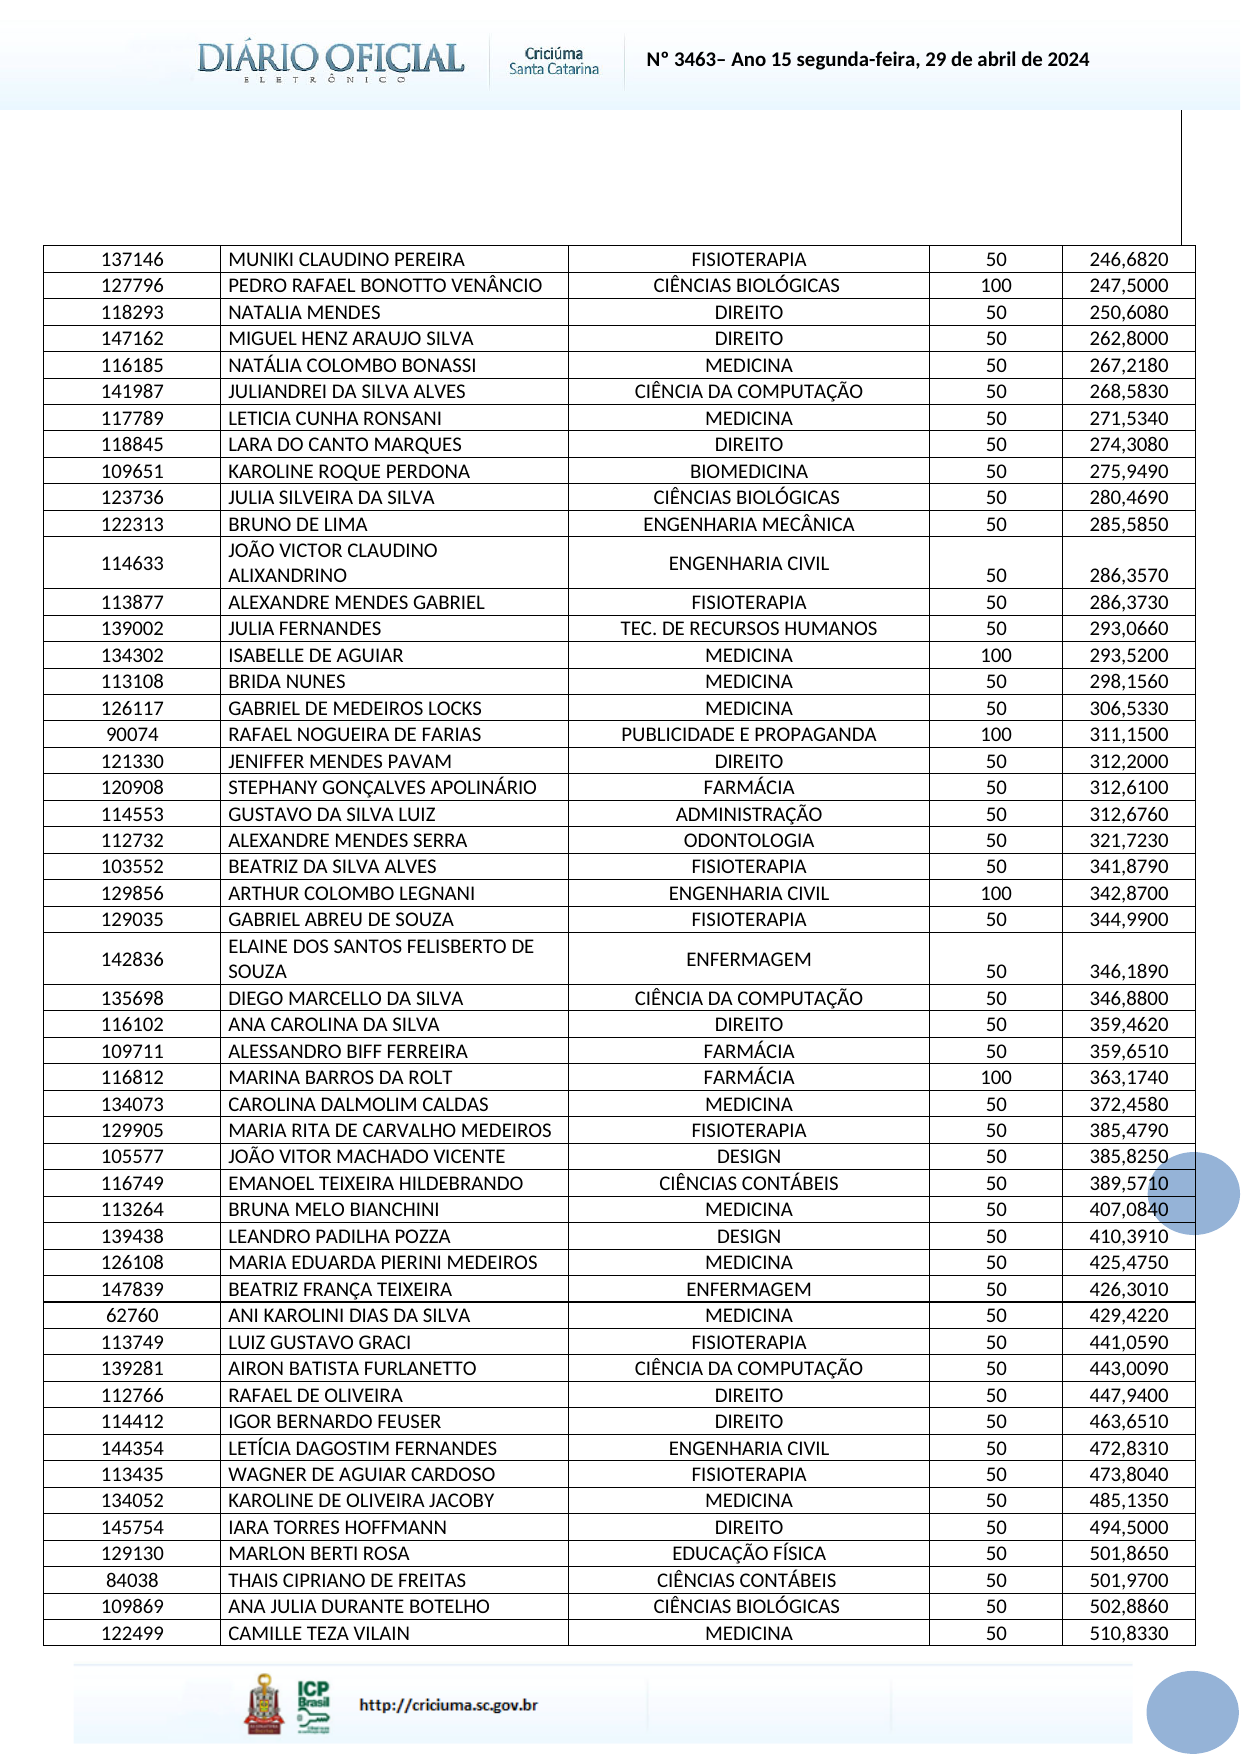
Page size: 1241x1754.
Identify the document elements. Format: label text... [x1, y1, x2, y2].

table_cell DESIGN [569, 1144, 929, 1169]
table_cell 116749 [44, 1170, 220, 1196]
table_cell CIÊNCIAS CONTÁBEIS [569, 1170, 929, 1196]
table_cell 50 [930, 1594, 1062, 1619]
table_cell 121330 [44, 748, 220, 773]
table_cell TEC. DE RECURSOS HUMANOS [569, 616, 929, 641]
table_cell 116185 [44, 352, 220, 377]
table_cell CAROLINA DALMOLIM CALDAS [221, 1091, 568, 1116]
table_cell 126117 [44, 695, 220, 720]
table_cell 62760 [44, 1303, 220, 1328]
table_cell 113749 [44, 1329, 220, 1354]
table_cell 50 [930, 801, 1062, 826]
table_cell 50 [930, 1488, 1062, 1513]
table_cell 109869 [44, 1594, 220, 1619]
table_cell 114553 [44, 801, 220, 826]
table_cell 275,9490 [1063, 458, 1195, 483]
table_cell ANA JULIA DURANTE BOTELHO [221, 1594, 568, 1619]
table_cell 116812 [44, 1064, 220, 1090]
table_cell 129035 [44, 907, 220, 932]
table_cell 510,8330 [1063, 1620, 1195, 1645]
table_cell 100 [930, 1064, 1062, 1090]
table_cell 114633 [44, 537, 220, 588]
table_cell 344,9900 [1063, 907, 1195, 932]
table_cell 141987 [44, 379, 220, 404]
table_cell GUSTAVO DA SILVA LUIZ [221, 801, 568, 826]
table_cell DIREITO [569, 1408, 929, 1434]
table_cell 137146 [44, 246, 220, 272]
table_cell LETÍCIA DAGOSTIM FERNANDES [221, 1435, 568, 1460]
table_cell FISIOTERAPIA [569, 589, 929, 614]
table_cell ODONTOLOGIA [569, 827, 929, 853]
table_cell MEDICINA [569, 1250, 929, 1275]
table_cell 113877 [44, 589, 220, 614]
table_cell 147162 [44, 326, 220, 351]
table_cell 286,3730 [1063, 589, 1195, 614]
table_cell RAFAEL NOGUEIRA DE FARIAS [221, 721, 568, 747]
table_cell 50 [930, 589, 1062, 614]
table_cell MEDICINA [569, 1620, 929, 1645]
table_cell 262,8000 [1063, 326, 1195, 351]
table_cell CIÊNCIA DA COMPUTAÇÃO [569, 379, 929, 404]
table_cell DIREITO [569, 748, 929, 773]
table_cell 267,2180 [1063, 352, 1195, 377]
table_cell 407,0840 [1063, 1197, 1159, 1222]
table_cell 50 [930, 1567, 1062, 1592]
table_cell 118845 [44, 431, 220, 457]
table_cell 346,8800 [1063, 985, 1195, 1010]
table_cell 50 [930, 511, 1062, 536]
table_cell ADMINISTRAÇÃO [569, 801, 929, 826]
table_cell 410,3910 [1063, 1223, 1195, 1248]
table_cell 50 [930, 1038, 1062, 1063]
table_cell LEANDRO PADILHA POZZA [221, 1223, 568, 1248]
table_cell DIREITO [569, 1514, 929, 1539]
table_cell 129856 [44, 880, 220, 906]
table_cell 113264 [44, 1197, 220, 1222]
table_cell MEDICINA [569, 642, 929, 667]
table_cell MEDICINA [569, 1091, 929, 1116]
table_cell FISIOTERAPIA [569, 246, 929, 272]
table_cell 247,5000 [1063, 273, 1195, 298]
table_cell 502,8860 [1063, 1594, 1195, 1619]
table_cell 268,5830 [1063, 379, 1195, 404]
table_cell 129130 [44, 1541, 220, 1566]
table_cell EDUCAÇÃO FÍSICA [569, 1541, 929, 1566]
table_cell JOÃO VITOR MACHADO VICENTE [221, 1144, 568, 1169]
table_cell 372,4580 [1063, 1091, 1195, 1116]
table_cell 50 [930, 246, 1062, 272]
table_cell 285,5850 [1063, 511, 1195, 536]
table_cell ELAINE DOS SANTOS FELISBERTO DE SOUZA [221, 933, 568, 984]
table_cell MEDICINA [569, 405, 929, 430]
table_cell ALEXANDRE MENDES SERRA [221, 827, 568, 853]
table_cell FISIOTERAPIA [569, 854, 929, 879]
table_cell ALEXANDRE MENDES GABRIEL [221, 589, 568, 614]
table_cell 50 [930, 985, 1062, 1010]
table_cell ALESSANDRO BIFF FERREIRA [221, 1038, 568, 1063]
table_cell MEDICINA [569, 695, 929, 720]
table_cell 142836 [44, 933, 220, 984]
table_cell RAFAEL DE OLIVEIRA [221, 1382, 568, 1407]
table_cell FARMÁCIA [569, 1038, 929, 1063]
table_cell GABRIEL ABREU DE SOUZA [221, 907, 568, 932]
table_cell ARTHUR COLOMBO LEGNANI [221, 880, 568, 906]
table_cell MUNIKI CLAUDINO PEREIRA [221, 246, 568, 272]
table_cell 50 [930, 1223, 1062, 1248]
table_cell 359,4620 [1063, 1011, 1195, 1037]
table_cell 139002 [44, 616, 220, 641]
table_cell WAGNER DE AGUIAR CARDOSO [221, 1461, 568, 1487]
table_cell 50 [930, 1250, 1062, 1275]
table_cell 109711 [44, 1038, 220, 1063]
table_cell CIÊNCIAS BIOLÓGICAS [569, 484, 929, 510]
table_cell 129905 [44, 1117, 220, 1143]
table_cell 84038 [44, 1567, 220, 1592]
table_cell 147839 [44, 1276, 220, 1301]
table_cell KAROLINE DE OLIVEIRA JACOBY [221, 1488, 568, 1513]
table_cell 50 [930, 1514, 1062, 1539]
table_cell 50 [930, 1170, 1062, 1196]
table_cell MEDICINA [569, 669, 929, 694]
table_cell 293,5200 [1063, 642, 1195, 667]
table_cell 485,1350 [1063, 1488, 1195, 1513]
table_cell 271,5340 [1063, 405, 1195, 430]
table_cell 90074 [44, 721, 220, 747]
table_cell 122499 [44, 1620, 220, 1645]
table_cell 50 [930, 484, 1062, 510]
table_cell DIREITO [569, 1382, 929, 1407]
table_cell 114412 [44, 1408, 220, 1434]
table_cell 139438 [44, 1223, 220, 1248]
table_cell 346,1890 [1063, 933, 1195, 984]
table_cell 50 [930, 907, 1062, 932]
table_cell 312,2000 [1063, 748, 1195, 773]
table_cell 116102 [44, 1011, 220, 1037]
table_cell ENGENHARIA CIVIL [569, 880, 929, 906]
table_cell 50 [930, 1541, 1062, 1566]
table_cell 100 [930, 642, 1062, 667]
table_cell BRUNO DE LIMA [221, 511, 568, 536]
table_cell 50 [930, 1144, 1062, 1169]
table_cell 120908 [44, 774, 220, 800]
table_cell ENGENHARIA CIVIL [569, 537, 929, 588]
table_cell 50 [930, 458, 1062, 483]
table_cell 50 [930, 1382, 1062, 1407]
table_cell 139281 [44, 1355, 220, 1381]
table_cell 250,6080 [1063, 299, 1195, 324]
table_cell 123736 [44, 484, 220, 510]
table_cell 363,1740 [1063, 1064, 1195, 1090]
table_cell 100 [930, 273, 1062, 298]
table_cell FARMÁCIA [569, 1064, 929, 1090]
table_cell 50 [930, 1091, 1062, 1116]
table_cell 145754 [44, 1514, 220, 1539]
table_cell 50 [930, 1408, 1062, 1434]
table_cell JULIA FERNANDES [221, 616, 568, 641]
table_cell LARA DO CANTO MARQUES [221, 431, 568, 457]
table_cell 321,7230 [1063, 827, 1195, 853]
table_cell 50 [930, 748, 1062, 773]
table_cell 50 [930, 669, 1062, 694]
table_cell MARIA RITA DE CARVALHO MEDEIROS [221, 1117, 568, 1143]
table_cell 135698 [44, 985, 220, 1010]
table_cell ENFERMAGEM [569, 1276, 929, 1301]
table_cell 50 [930, 1355, 1062, 1381]
table_cell 103552 [44, 854, 220, 879]
table_cell 50 [930, 1303, 1062, 1328]
table_cell JENIFFER MENDES PAVAM [221, 748, 568, 773]
table_cell DESIGN [569, 1223, 929, 1248]
table_cell 385,8250 [1063, 1144, 1195, 1169]
table_cell CIÊNCIAS BIOLÓGICAS [569, 1594, 929, 1619]
table_cell ANI KAROLINI DIAS DA SILVA [221, 1303, 568, 1328]
table_cell DIREITO [569, 431, 929, 457]
table_cell 501,8650 [1063, 1541, 1195, 1566]
table_cell 312,6100 [1063, 774, 1195, 800]
table_cell LUIZ GUSTAVO GRACI [221, 1329, 568, 1354]
table_cell ENGENHARIA MECÂNICA [569, 511, 929, 536]
table_cell 341,8790 [1063, 854, 1195, 879]
table_cell 443,0090 [1063, 1355, 1195, 1381]
table_cell 50 [930, 1435, 1062, 1460]
table_cell 385,4790 [1063, 1117, 1195, 1143]
table_cell DIREITO [569, 1011, 929, 1037]
table_cell 447,9400 [1063, 1382, 1195, 1407]
table_cell 50 [930, 299, 1062, 324]
table_cell 105577 [44, 1144, 220, 1169]
table_cell 501,9700 [1063, 1567, 1195, 1592]
table_cell ANA CAROLINA DA SILVA [221, 1011, 568, 1037]
table_cell LETICIA CUNHA RONSANI [221, 405, 568, 430]
table_cell 50 [930, 1011, 1062, 1037]
table_cell 50 [930, 326, 1062, 351]
table_cell MEDICINA [569, 1197, 929, 1222]
table_cell 50 [930, 1197, 1062, 1222]
table_cell 117789 [44, 405, 220, 430]
table_cell 425,4750 [1063, 1250, 1195, 1275]
table_cell 286,3570 [1063, 537, 1195, 588]
table_cell 472,8310 [1063, 1435, 1195, 1460]
table_cell 100 [930, 880, 1062, 906]
table_cell DIREITO [569, 299, 929, 324]
table_cell 342,8700 [1063, 880, 1195, 906]
table_cell KAROLINE ROQUE PERDONA [221, 458, 568, 483]
table_cell JULIA SILVEIRA DA SILVA [221, 484, 568, 510]
table_cell 298,1560 [1063, 669, 1195, 694]
table_cell PUBLICIDADE E PROPAGANDA [569, 721, 929, 747]
table_cell IGOR BERNARDO FEUSER [221, 1408, 568, 1434]
table_cell 441,0590 [1063, 1329, 1195, 1354]
table_cell CIÊNCIA DA COMPUTAÇÃO [569, 1355, 929, 1381]
table_cell CAMILLE TEZA VILAIN [221, 1620, 568, 1645]
table_cell 312,6760 [1063, 801, 1195, 826]
table_cell 109651 [44, 458, 220, 483]
table_cell 134302 [44, 642, 220, 667]
table_cell MIGUEL HENZ ARAUJO SILVA [221, 326, 568, 351]
table_cell 50 [930, 405, 1062, 430]
table_cell 293,0660 [1063, 616, 1195, 641]
table_cell 311,1500 [1063, 721, 1195, 747]
table_cell STEPHANY GONÇALVES APOLINÁRIO [221, 774, 568, 800]
table_cell BEATRIZ FRANÇA TEIXEIRA [221, 1276, 568, 1301]
table_cell 50 [930, 854, 1062, 879]
table_cell 50 [930, 352, 1062, 377]
table_cell IARA TORRES HOFFMANN [221, 1514, 568, 1539]
table_cell BRUNA MELO BIANCHINI [221, 1197, 568, 1222]
table_cell 122313 [44, 511, 220, 536]
table_cell BRIDA NUNES [221, 669, 568, 694]
table_cell ENGENHARIA CIVIL [569, 1435, 929, 1460]
table_cell 50 [930, 695, 1062, 720]
table_cell DIEGO MARCELLO DA SILVA [221, 985, 568, 1010]
table_cell 50 [930, 616, 1062, 641]
table_cell MARINA BARROS DA ROLT [221, 1064, 568, 1090]
table_cell CIÊNCIAS CONTÁBEIS [569, 1567, 929, 1592]
table_cell PEDRO RAFAEL BONOTTO VENÂNCIO [221, 273, 568, 298]
table_cell ISABELLE DE AGUIAR [221, 642, 568, 667]
table_cell BEATRIZ DA SILVA ALVES [221, 854, 568, 879]
table_cell 50 [930, 537, 1062, 588]
table_cell MEDICINA [569, 1303, 929, 1328]
table_cell ENFERMAGEM [569, 933, 929, 984]
table_cell 50 [930, 1117, 1062, 1143]
table_cell 50 [930, 1620, 1062, 1645]
table_cell 50 [930, 1329, 1062, 1354]
table_cell THAIS CIPRIANO DE FREITAS [221, 1567, 568, 1592]
table_cell 50 [930, 1461, 1062, 1487]
table_cell 306,5330 [1063, 695, 1195, 720]
table_cell JULIANDREI DA SILVA ALVES [221, 379, 568, 404]
table_cell MARLON BERTI ROSA [221, 1541, 568, 1566]
table_cell 50 [930, 1276, 1062, 1301]
table_cell NATALIA MENDES [221, 299, 568, 324]
table_cell FISIOTERAPIA [569, 1117, 929, 1143]
table_cell 359,6510 [1063, 1038, 1195, 1063]
table_cell 429,4220 [1063, 1303, 1195, 1328]
table_cell MEDICINA [569, 1488, 929, 1513]
table_cell 246,6820 [1063, 246, 1195, 272]
table_cell 113435 [44, 1461, 220, 1487]
table_cell FARMÁCIA [569, 774, 929, 800]
table_cell AIRON BATISTA FURLANETTO [221, 1355, 568, 1381]
table_cell 100 [930, 721, 1062, 747]
table_cell 112732 [44, 827, 220, 853]
table_cell 134073 [44, 1091, 220, 1116]
table_cell 463,6510 [1063, 1408, 1195, 1434]
table_cell DIREITO [569, 326, 929, 351]
table_cell JOÃO VICTOR CLAUDINO ALIXANDRINO [221, 537, 568, 588]
table_cell 50 [930, 431, 1062, 457]
table_cell 50 [930, 827, 1062, 853]
table_cell 134052 [44, 1488, 220, 1513]
table_cell BIOMEDICINA [569, 458, 929, 483]
table_cell 50 [930, 774, 1062, 800]
table_cell GABRIEL DE MEDEIROS LOCKS [221, 695, 568, 720]
table_cell FISIOTERAPIA [569, 1329, 929, 1354]
table_cell CIÊNCIAS BIOLÓGICAS [569, 273, 929, 298]
table_cell FISIOTERAPIA [569, 907, 929, 932]
table_cell NATÁLIA COLOMBO BONASSI [221, 352, 568, 377]
table_cell 280,4690 [1063, 484, 1195, 510]
table_cell 50 [930, 933, 1062, 984]
table_cell 144354 [44, 1435, 220, 1460]
table_cell 113108 [44, 669, 220, 694]
table_cell 426,3010 [1063, 1276, 1195, 1301]
table_cell 112766 [44, 1382, 220, 1407]
table_cell 118293 [44, 299, 220, 324]
table_cell MEDICINA [569, 352, 929, 377]
table_cell 50 [930, 379, 1062, 404]
table_cell 274,3080 [1063, 431, 1195, 457]
table_cell FISIOTERAPIA [569, 1461, 929, 1487]
table_cell 494,5000 [1063, 1514, 1195, 1539]
table_cell 473,8040 [1063, 1461, 1195, 1487]
table_cell CIÊNCIA DA COMPUTAÇÃO [569, 985, 929, 1010]
table_cell 126108 [44, 1250, 220, 1275]
table_cell 127796 [44, 273, 220, 298]
table_cell 389,5710 [1063, 1170, 1155, 1196]
table_cell EMANOEL TEIXEIRA HILDEBRANDO [221, 1170, 568, 1196]
table_cell MARIA EDUARDA PIERINI MEDEIROS [221, 1250, 568, 1275]
